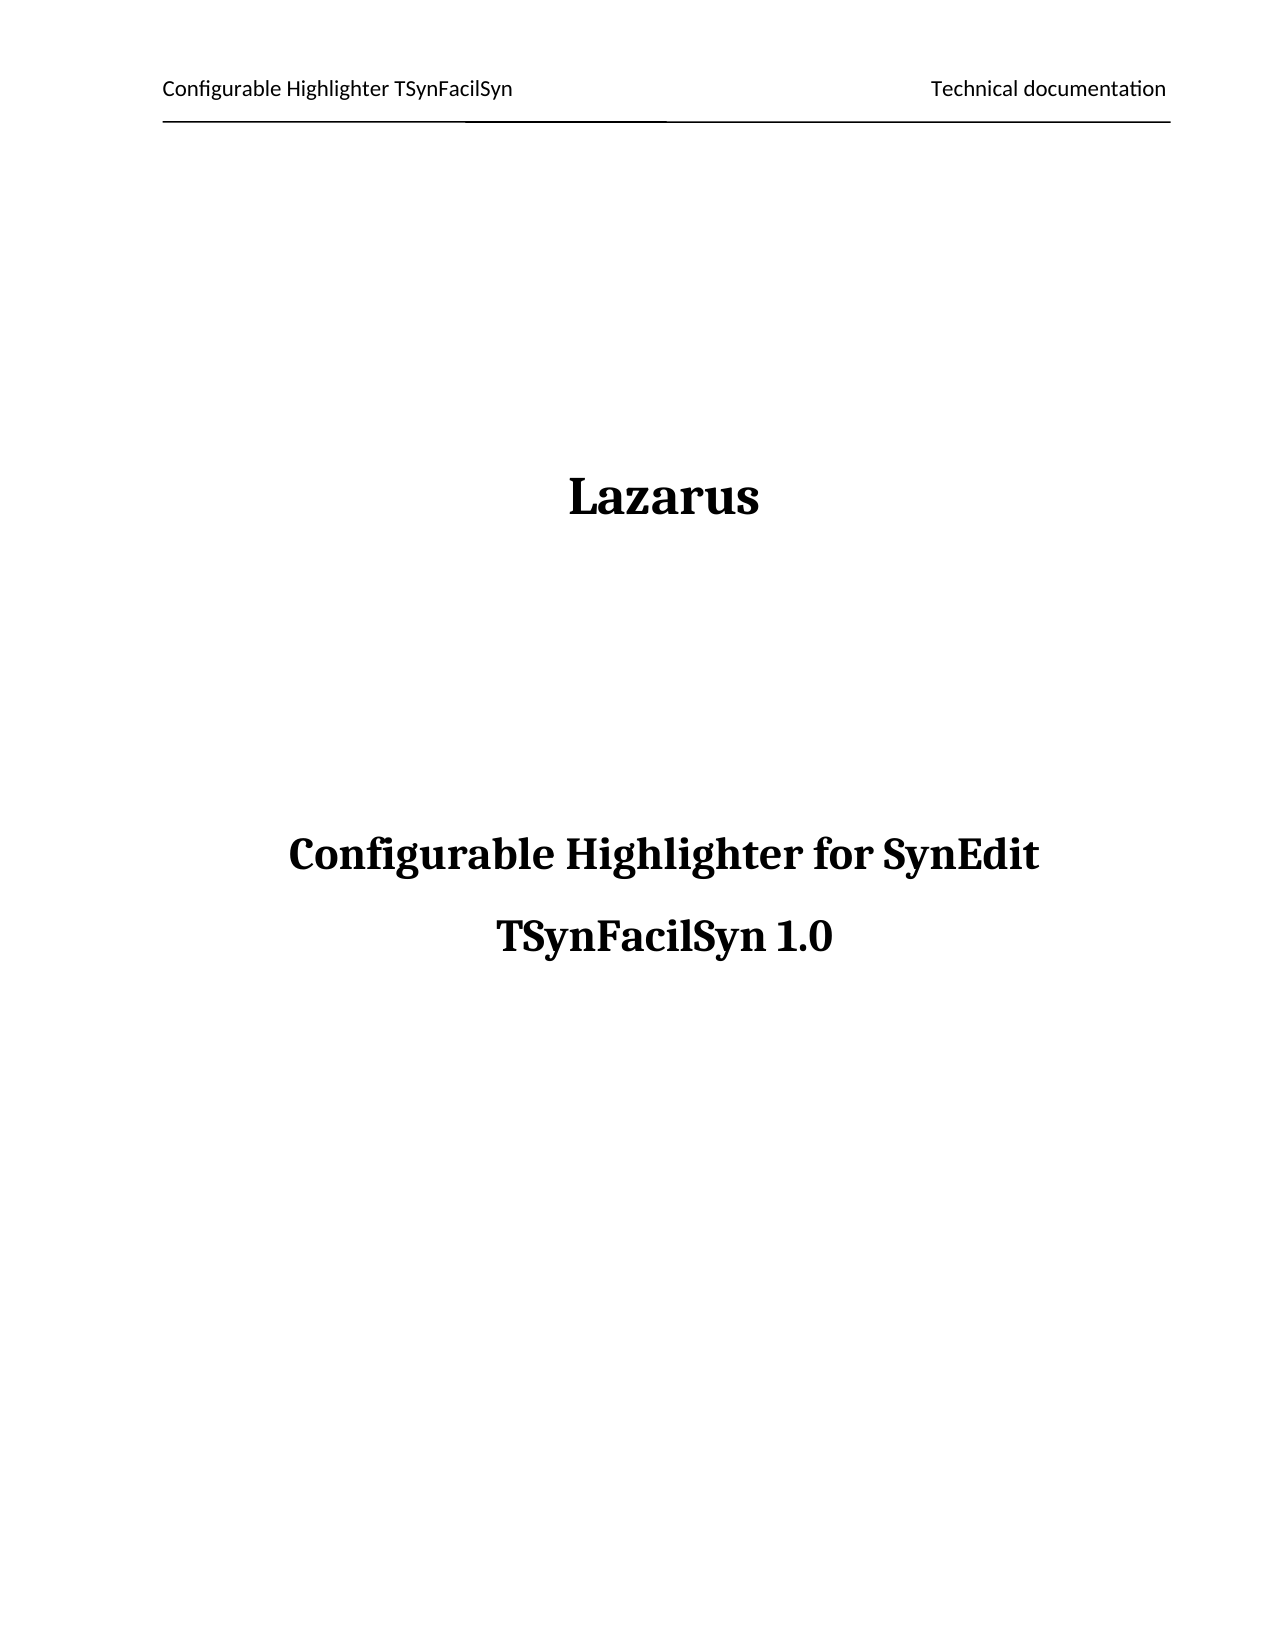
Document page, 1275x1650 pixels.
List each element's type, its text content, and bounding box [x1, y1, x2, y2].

text Lazarus [162, 466, 1167, 528]
text Configurable Highlighter for SynEdit [162, 828, 1167, 881]
text TSynFacilSyn 1.0 [162, 910, 1167, 963]
